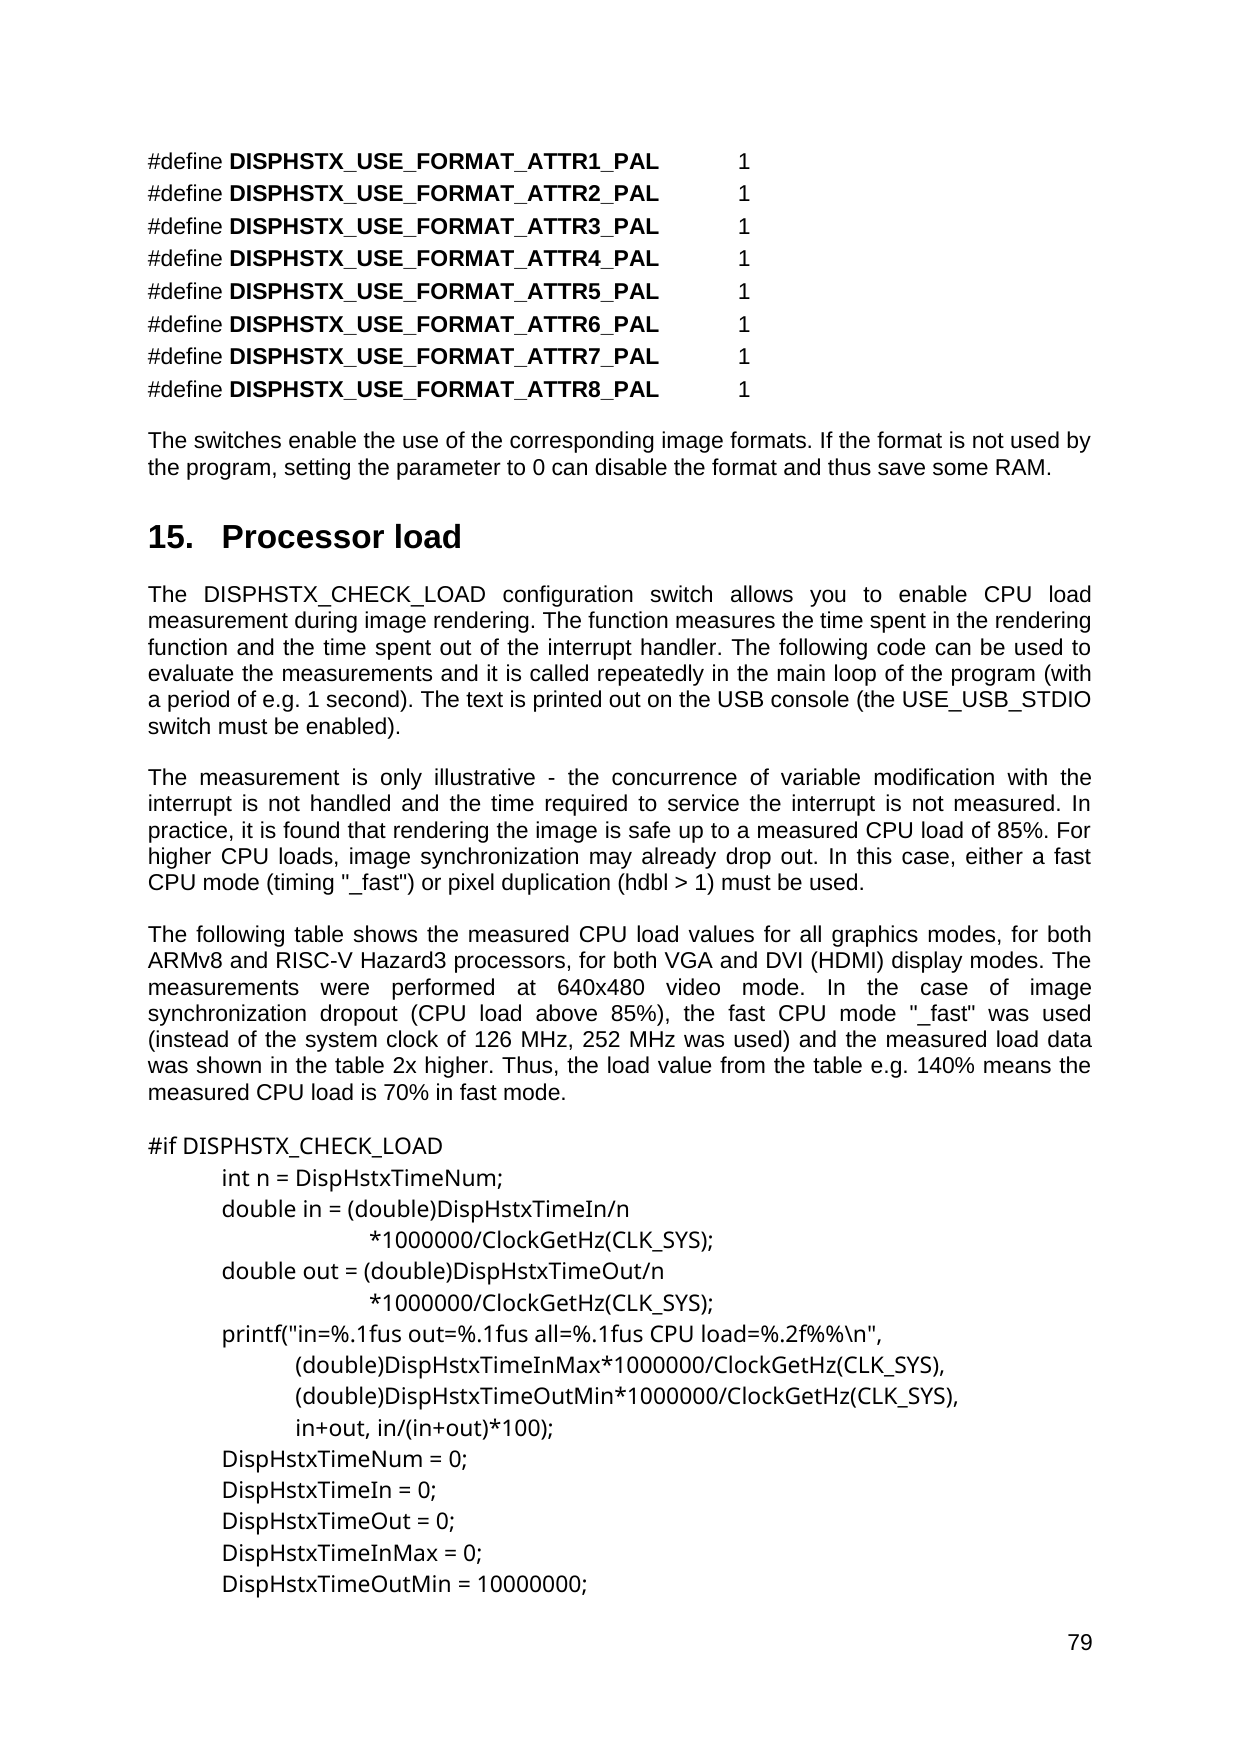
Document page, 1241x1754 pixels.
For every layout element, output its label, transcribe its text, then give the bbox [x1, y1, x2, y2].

text *1000000/ClockGetHz(CLK_SYS); [295, 1224, 1093, 1255]
text #define DISPHSTX_USE_FORMAT_ATTR5_PAL 1 [148, 278, 1093, 304]
text DispHstxTimeOut = 0; [148, 1505, 1093, 1536]
text #define DISPHSTX_USE_FORMAT_ATTR3_PAL 1 [148, 213, 1093, 239]
text The following table shows the measured CPU load values for all graphics modes, for both ARMv8 and RISC-V Hazard3 processors, for both VGA and DVI (HDMI) display modes. The measurements were performed at 640x480 video mode. In the case of image synchronization dropout (CPU load above 85%), the fast CPU mode "_fast" was used (instead of the system clock of 126 MHz, 252 MHz was used) and the measured load data was shown in the table 2x higher. Thus, the load value from the table e.g. 140% means the measured CPU load is 70% in fast mode. [148, 921, 1093, 1105]
text The DISPHSTX_CHECK_LOAD configuration switch allows you to enable CPU load measurement during image rendering. The function measures the time spent in the rendering function and the time spent out of the interrupt handler. The following code can be used to evaluate the measurements and it is called repeatedly in the main loop of the program (with a period of e.g. 1 second). The text is printed out on the USB console (the USE_USB_STDIO switch must be enabled). [148, 581, 1093, 739]
text The measurement is only illustrative - the concurrence of variable modification with the interrupt is not handled and the time required to service the interrupt is not measured. In practice, it is found that rendering the image is safe up to a measured CPU load of 85%. For higher CPU loads, image synchronization may already drop out. In this case, either a fast CPU mode (timing "_fast") or pixel duplication (hdbl > 1) must be used. [148, 764, 1093, 896]
text printf("in=%.1fus out=%.1fus all=%.1fus CPU load=%.2f%%\n", [148, 1318, 1093, 1349]
text #define DISPHSTX_USE_FORMAT_ATTR6_PAL 1 [148, 311, 1093, 337]
text #define DISPHSTX_USE_FORMAT_ATTR2_PAL 1 [148, 180, 1093, 207]
text The switches enable the use of the corresponding image formats. If the format is not used by the program, setting the parameter to 0 can disable the format and thus save some RAM. [148, 427, 1093, 480]
text DispHstxTimeNum = 0; [148, 1443, 1093, 1474]
text DispHstxTimeOutMin = 10000000; [148, 1568, 1093, 1599]
text #define DISPHSTX_USE_FORMAT_ATTR8_PAL 1 [148, 376, 1093, 402]
text #define DISPHSTX_USE_FORMAT_ATTR7_PAL 1 [148, 343, 1093, 369]
text in+out, in/(in+out)*100); [221, 1411, 1093, 1443]
text (double)DispHstxTimeInMax*1000000/ClockGetHz(CLK_SYS), [148, 1349, 1093, 1380]
text double in = (double)DispHstxTimeIn/n [148, 1193, 1093, 1224]
text (double)DispHstxTimeOutMin*1000000/ClockGetHz(CLK_SYS), [148, 1380, 1093, 1411]
text DispHstxTimeIn = 0; [148, 1474, 1093, 1505]
text int n = DispHstxTimeNum; [148, 1161, 1093, 1193]
text DispHstxTimeInMax = 0; [148, 1536, 1093, 1568]
text #define DISPHSTX_USE_FORMAT_ATTR1_PAL 1 [148, 148, 1093, 174]
text #if DISPHSTX_CHECK_LOAD [148, 1130, 1093, 1161]
text #define DISPHSTX_USE_FORMAT_ATTR4_PAL 1 [148, 245, 1093, 272]
subtitle Processor load [148, 517, 1093, 556]
text *1000000/ClockGetHz(CLK_SYS); [295, 1286, 1093, 1318]
text double out = (double)DispHstxTimeOut/n [148, 1255, 1093, 1286]
